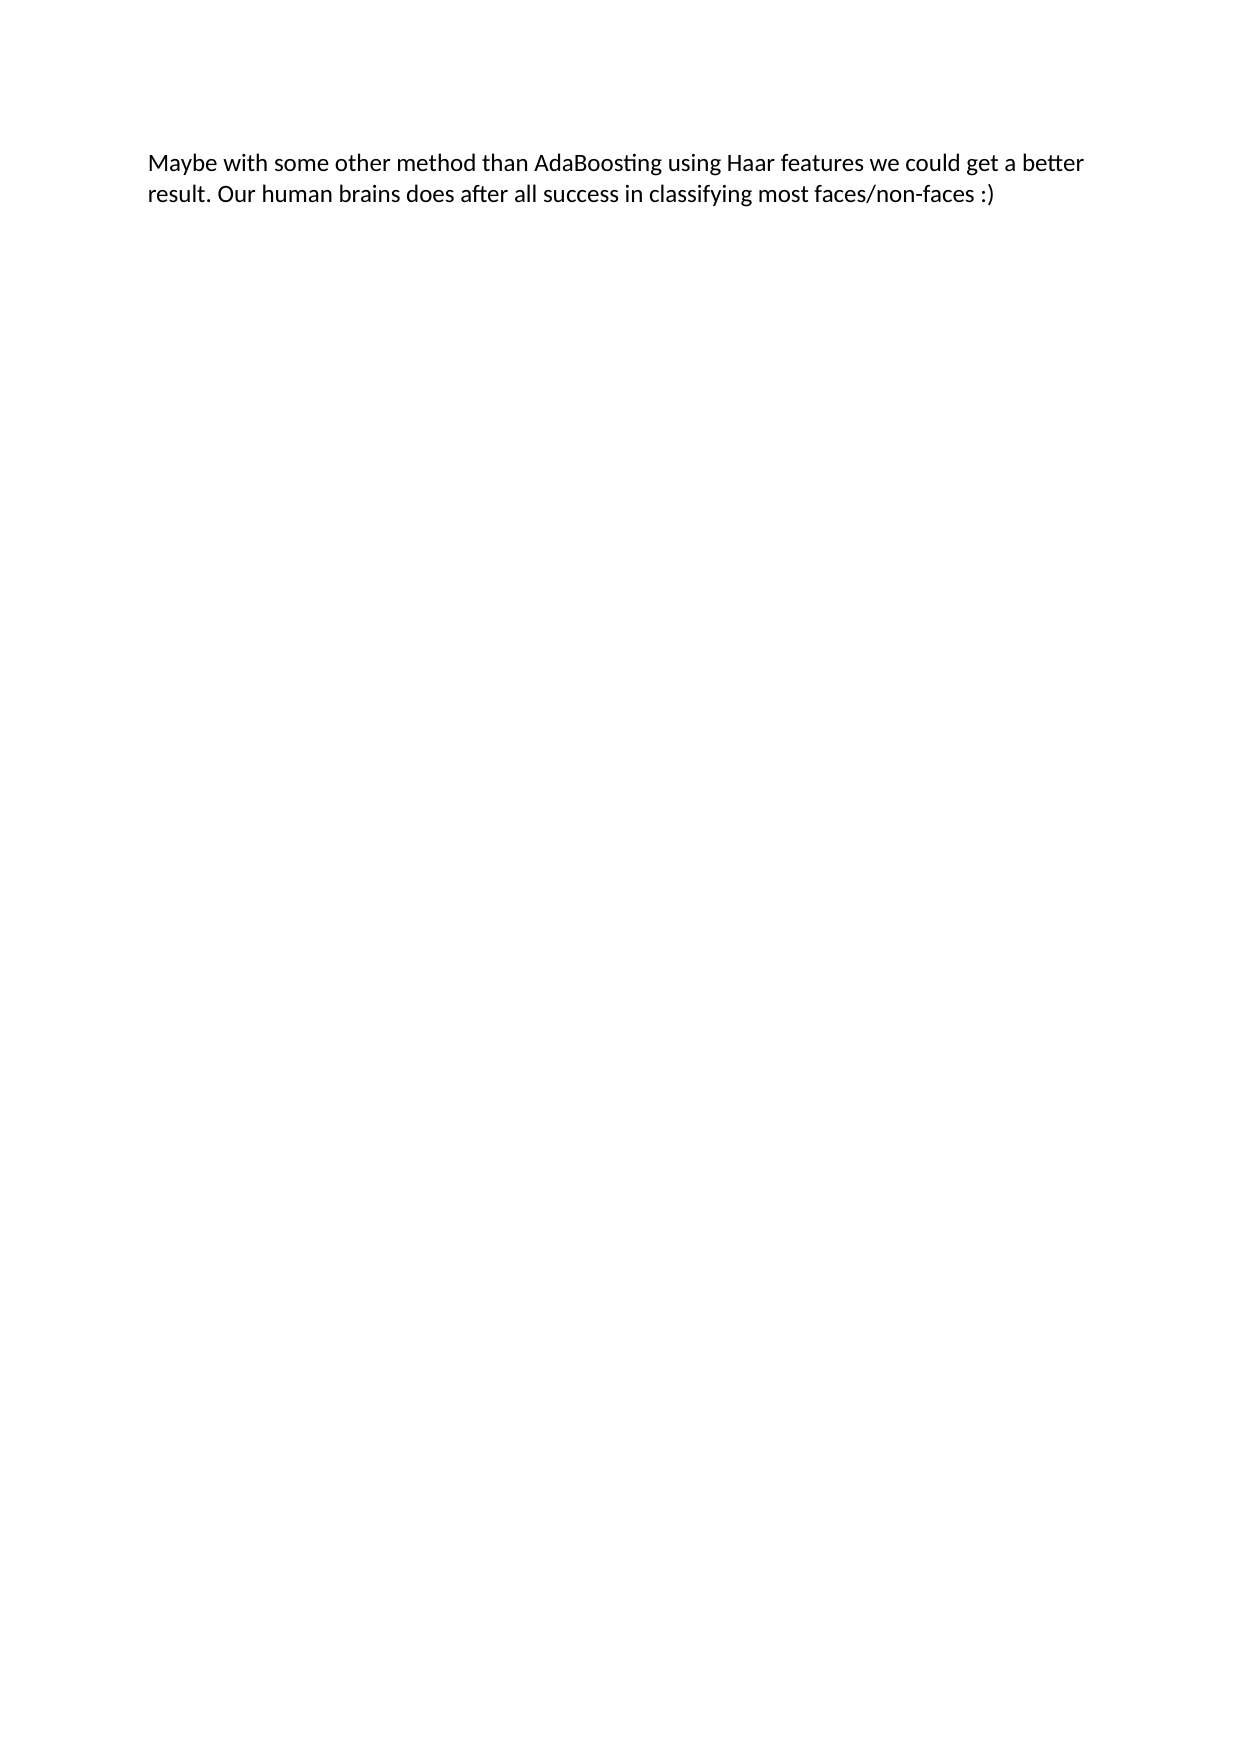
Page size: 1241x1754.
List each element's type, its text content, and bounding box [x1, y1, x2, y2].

list Maybe with some other method than AdaBoosting using Haar features we could get a better result. Our human brains does after all success in classifying most faces/non-faces :) [148, 148, 1093, 209]
